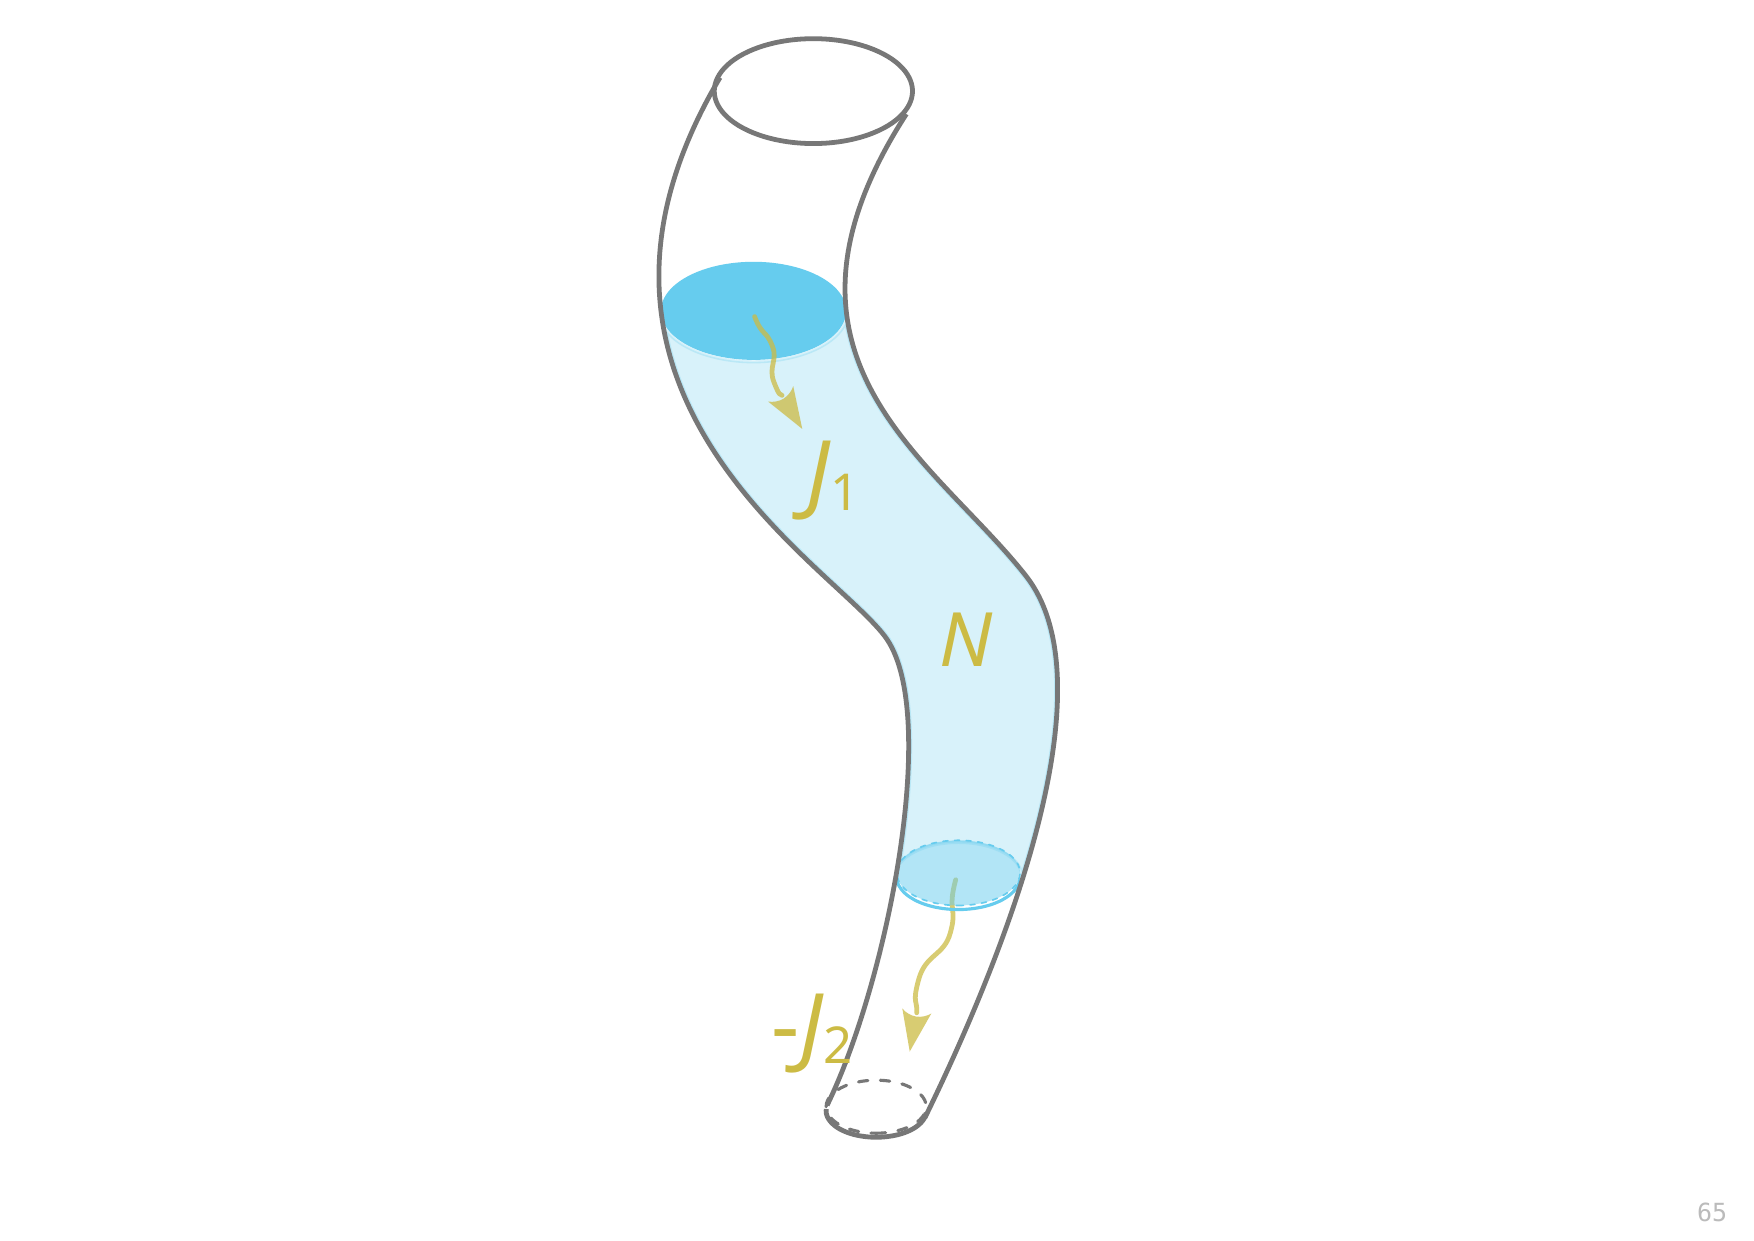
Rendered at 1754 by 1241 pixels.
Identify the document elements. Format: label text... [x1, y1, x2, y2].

text_box [663, 261, 1055, 906]
text_box N [925, 579, 1014, 670]
text_box -J2 [756, 955, 871, 1058]
text_box J1 [791, 402, 876, 505]
